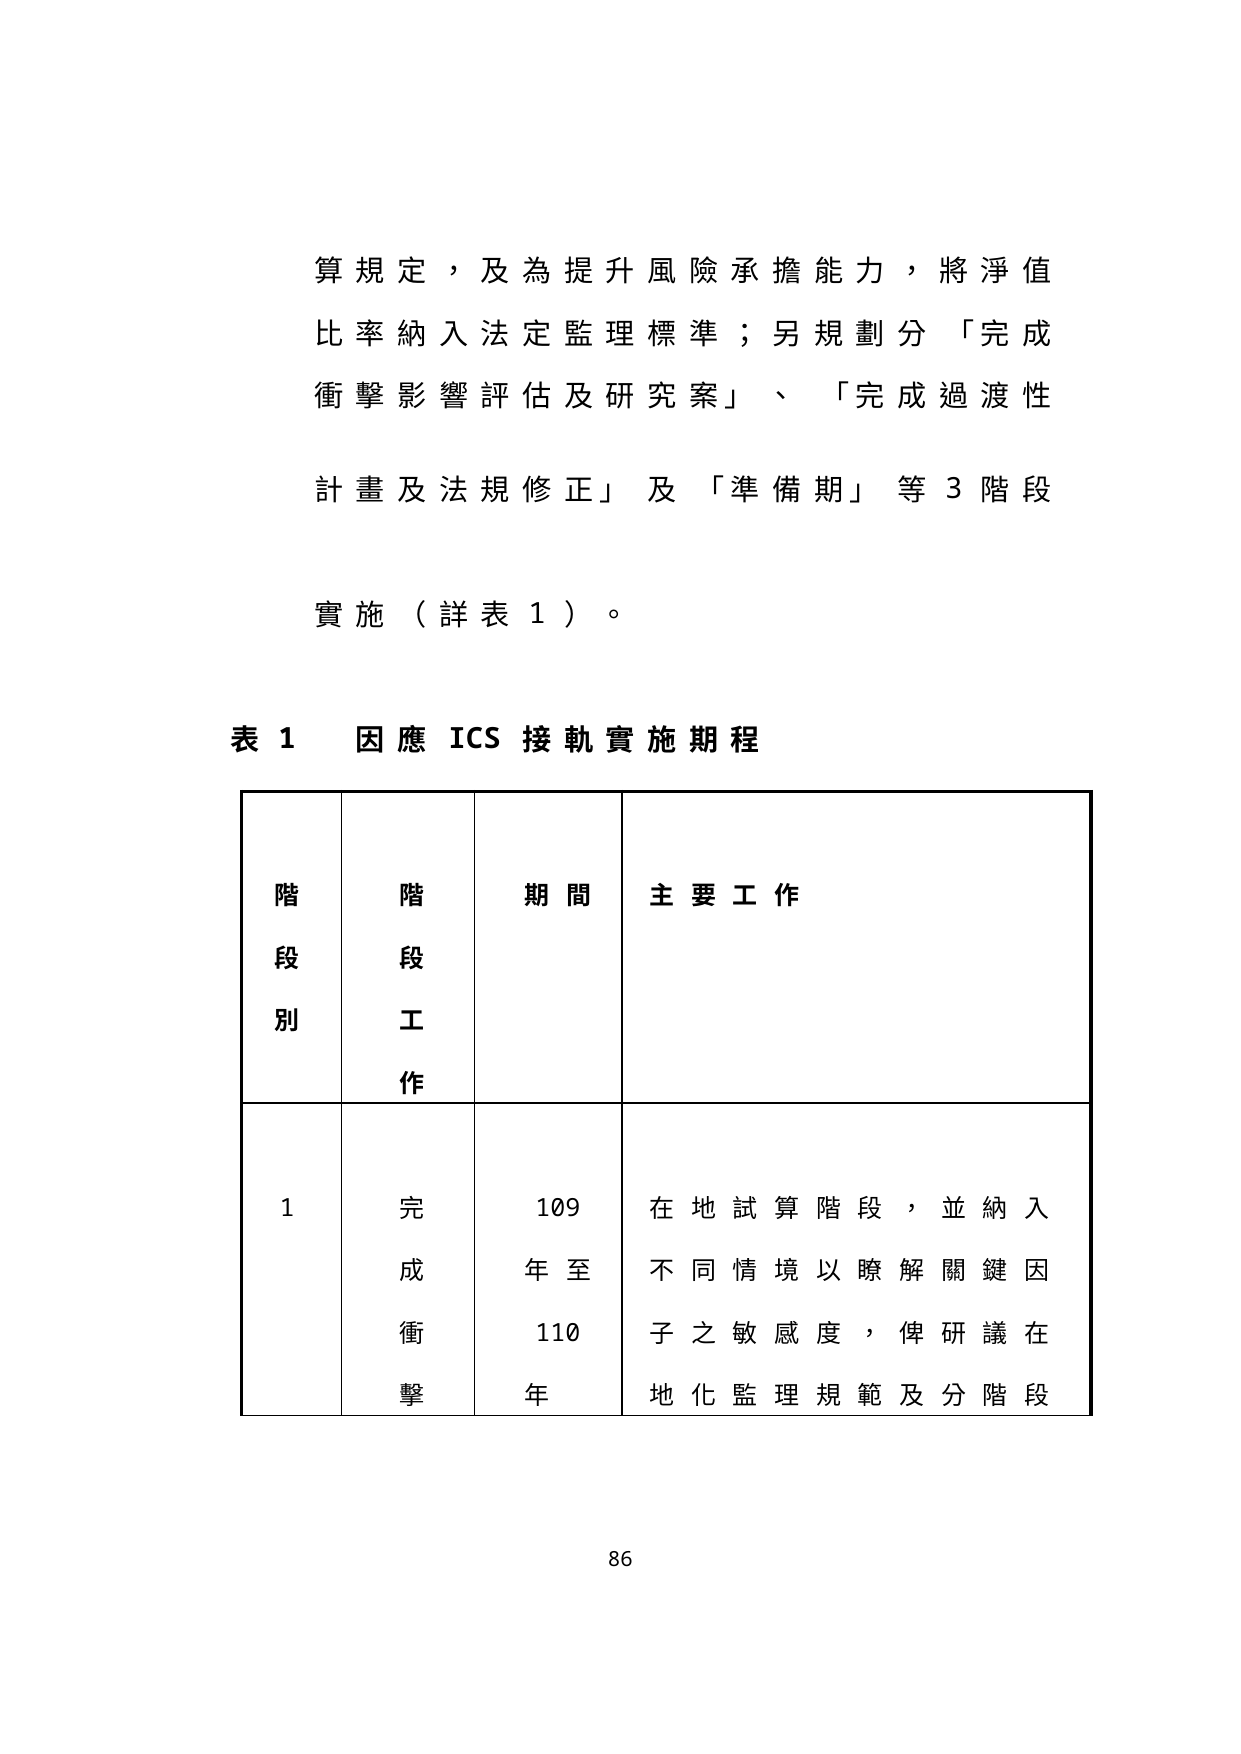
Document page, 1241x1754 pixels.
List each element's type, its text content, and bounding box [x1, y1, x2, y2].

table_header 階段工作 [342, 793, 474, 1102]
text 表1 因應ICS接軌實施期程 [203, 665, 1108, 790]
table_header 階段別 [243, 793, 341, 1102]
text 算規定，及為提升風險承擔能力，將淨值比率納入法定監理標準；另規劃分「完成衝擊影響評估及研究案」、「完成過渡性計畫及法規修正」及「準備期」等3階段實施（詳表1）。 [271, 227, 1058, 665]
table_header 主要工作 [623, 793, 1089, 1102]
table_cell 在地試算階段，並納入不同情境以瞭解關鍵因子之敏感度，俾研議在地化監理規範及分階段 [623, 1104, 1089, 1415]
table_header 期間 [475, 793, 621, 1102]
table_cell 1 [243, 1104, 341, 1415]
table_cell 完成衝擊 [342, 1104, 474, 1415]
table_cell 109年至110年 [475, 1104, 621, 1415]
